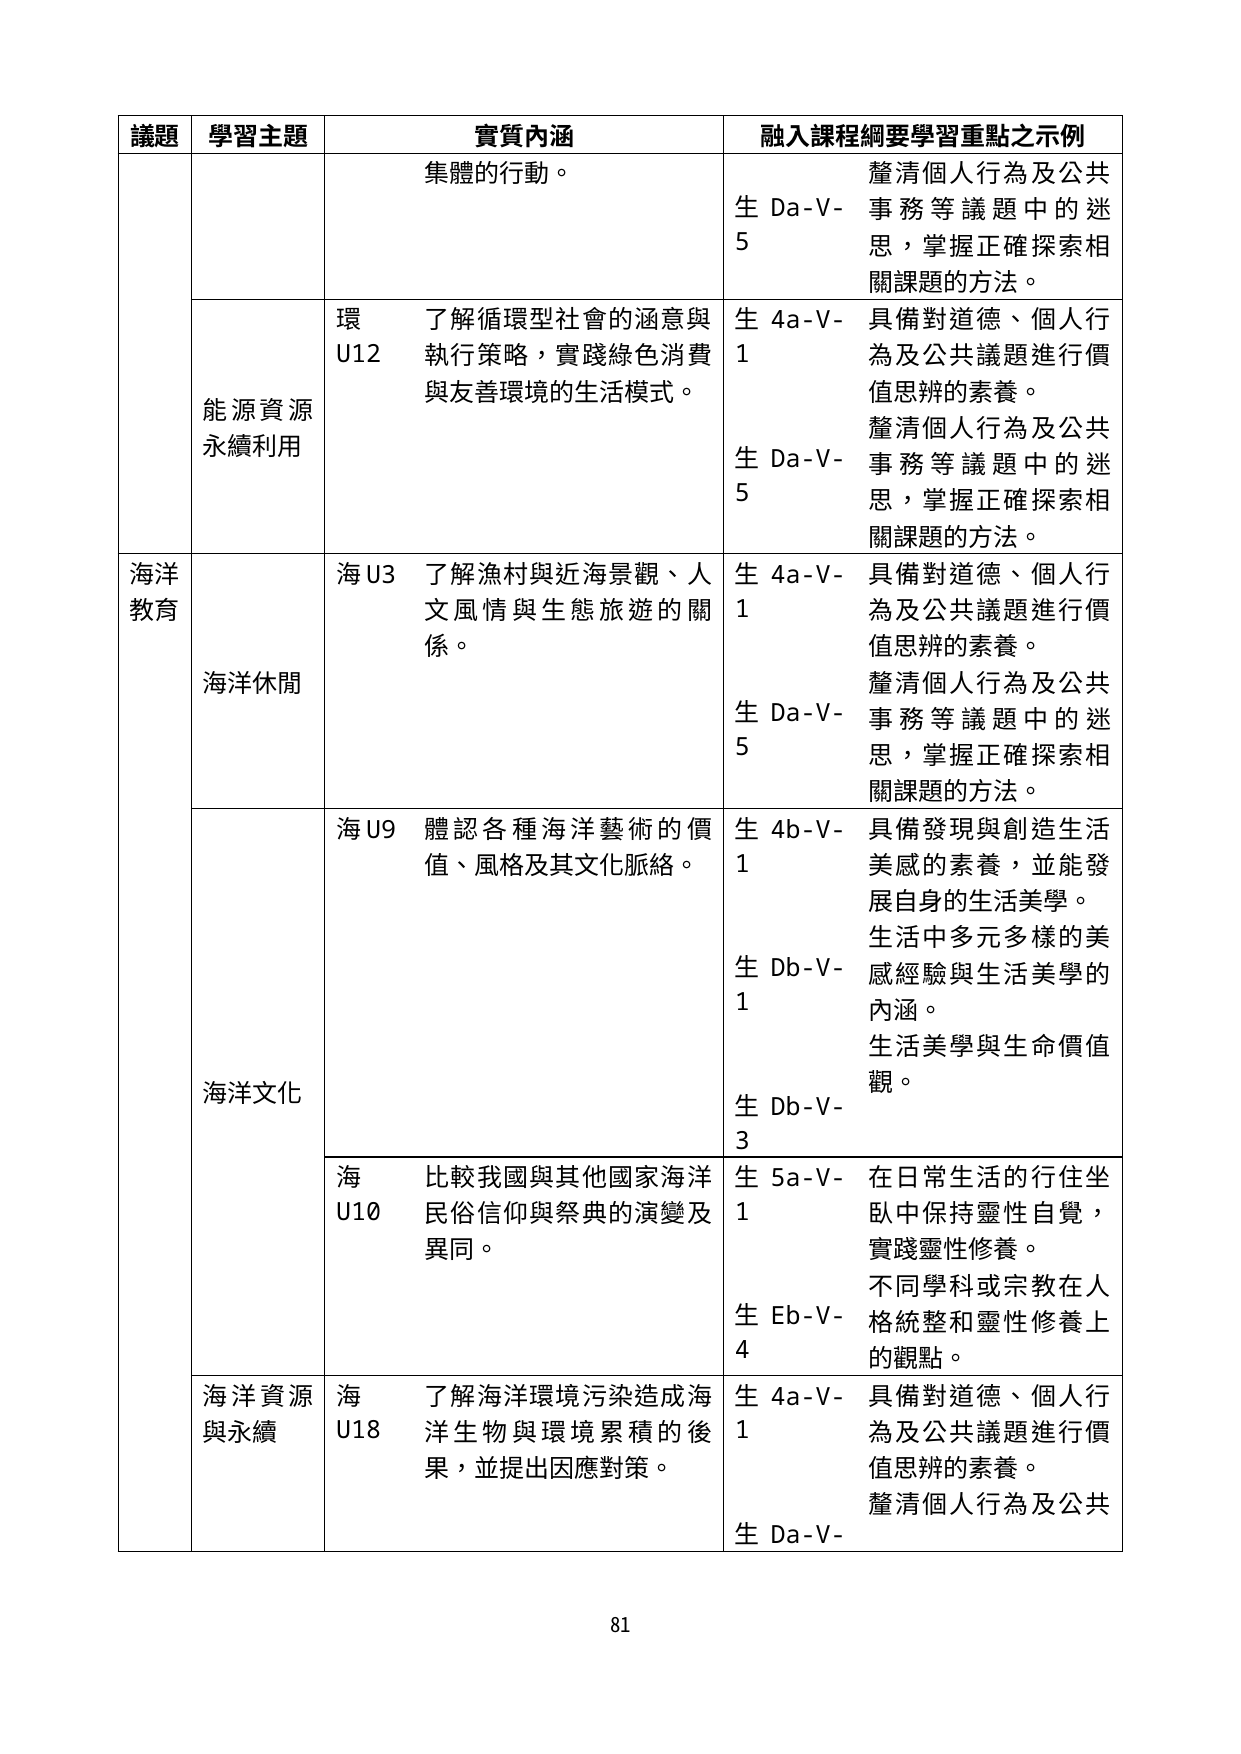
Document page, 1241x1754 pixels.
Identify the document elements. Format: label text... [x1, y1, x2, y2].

table_cell 了解漁村與近海景觀、人文風情與生態旅遊的關係。 [413, 554, 723, 808]
table_header 實質內涵 [325, 116, 723, 152]
table_cell 在日常生活的行住坐臥中保持靈性自覺，實踐靈性修養。 不同學科或宗教在人格統整和靈性修養上的觀點。 [857, 1158, 1122, 1375]
table_cell 生5a-V-1 生Eb-V-4 [724, 1158, 857, 1375]
table_cell [119, 154, 191, 553]
table_cell 具備發現與創造生活美感的素養，並能發展自身的生活美學。 生活中多元多樣的美感經驗與生活美學的內涵。 生活美學與生命價值觀。 [857, 809, 1122, 1156]
table_cell 生4a-V-1 生Da-V-5 [724, 300, 857, 553]
table_cell 體認各種海洋藝術的價值、風格及其文化脈絡。 [413, 809, 723, 1156]
table_cell [192, 154, 324, 298]
table_cell 海U18 [325, 1376, 413, 1551]
table_cell 釐清個人行為及公共事務等議題中的迷思，掌握正確探索相關課題的方法。 [857, 154, 1122, 298]
table_cell 生4a-V-1 生Da-V-5 [724, 554, 857, 808]
table_cell 能源資源永續利用 [192, 300, 324, 553]
table_header 學習主題 [192, 116, 324, 152]
table_cell 海洋資源與永續 [192, 1376, 324, 1551]
table_cell 海洋教育 [119, 554, 191, 1551]
table_header 融入課程綱要學習重點之示例 [724, 116, 1122, 152]
table_cell 海洋文化 [192, 809, 324, 1375]
table_cell 比較我國與其他國家海洋民俗信仰與祭典的演變及異同。 [413, 1158, 723, 1375]
table_cell 了解循環型社會的涵意與執行策略，實踐綠色消費與友善環境的生活模式。 [413, 300, 723, 553]
table_cell 具備對道德、個人行為及公共議題進行價值思辨的素養。 釐清個人行為及公共事務等議題中的迷思，掌握正確探索相關課題的方法。 [857, 300, 1122, 553]
table_header 議題 [119, 116, 191, 152]
table_cell 海洋休閒 [192, 554, 324, 808]
table_cell 集體的行動。 [413, 154, 723, 298]
table_cell 海U10 [325, 1158, 413, 1375]
table_cell 生4b-V-1 生Db-V-1 生Db-V-3 [724, 809, 857, 1156]
table_cell 具備對道德、個人行為及公共議題進行價值思辨的素養。 釐清個人行為及公共 [857, 1376, 1122, 1551]
table_cell 具備對道德、個人行為及公共議題進行價值思辨的素養。 釐清個人行為及公共事務等議題中的迷思，掌握正確探索相關課題的方法。 [857, 554, 1122, 808]
table_cell 生Da-V-5 [724, 154, 857, 298]
table_cell 生4a-V-1 生Da-V- [724, 1376, 857, 1551]
table_cell [325, 154, 413, 298]
table_cell 了解海洋環境污染造成海洋生物與環境累積的後果，並提出因應對策。 [413, 1376, 723, 1551]
table_cell 海U9 [325, 809, 413, 1156]
table_cell 環U12 [325, 300, 413, 553]
table_cell 海U3 [325, 554, 413, 808]
